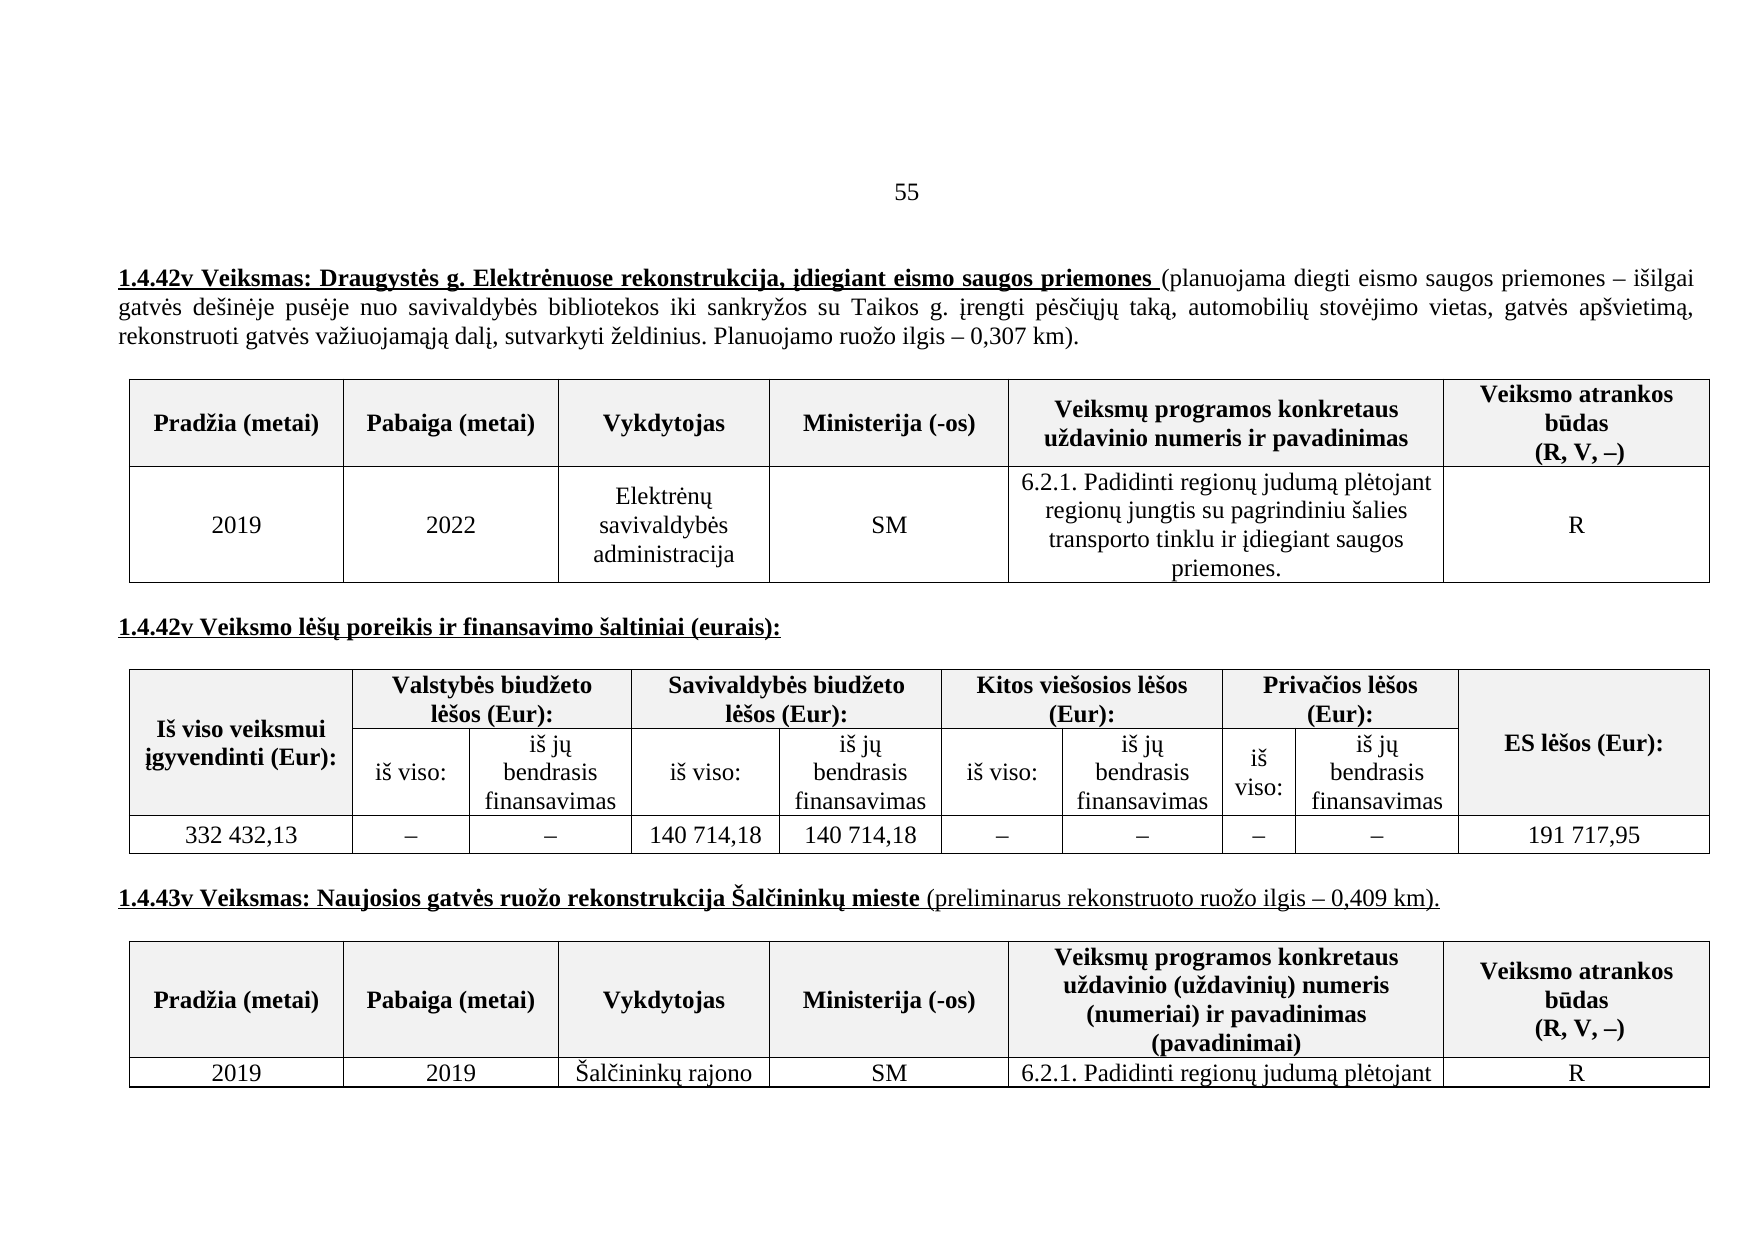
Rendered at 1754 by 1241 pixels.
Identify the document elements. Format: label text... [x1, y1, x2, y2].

table_cell Elektrėnų savivaldybės administracija [559, 467, 769, 582]
table_header ES lėšos (Eur): [1459, 670, 1709, 815]
table_cell – [1063, 816, 1222, 853]
table_cell – [1223, 816, 1295, 853]
table_cell 2019 [130, 467, 343, 582]
table_header Valstybės biudžeto lėšos (Eur): [353, 670, 631, 728]
table_header Ministerija (-os) [770, 942, 1008, 1057]
table_header Veiksmo atrankos būdas (R, V, –) [1444, 942, 1709, 1057]
table_cell 191 717,95 [1459, 816, 1709, 853]
table_header Kitos viešosios lėšos (Eur): [942, 670, 1222, 728]
table_header Savivaldybės biudžeto lėšos (Eur): [632, 670, 941, 728]
table_header Veiksmų programos konkretaus uždavinio numeris ir pavadinimas [1009, 380, 1443, 466]
table_cell iš viso: [942, 729, 1062, 815]
table_header Privačios lėšos (Eur): [1223, 670, 1458, 728]
table_header Iš viso veiksmui įgyvendinti (Eur): [130, 670, 352, 815]
text 1.4.42v Veiksmas: Draugystės g. Elektrėnuose rekonstrukcija, įdiegiant eismo saugos priemones (planuojama diegti eismo saugos priemones – išilgai gatvės dešinėje pusėje nuo savivaldybės bibliotekos iki sankryžos su Taikos g. įrengti pėsčiųjų taką, automobilių stovėjimo vietas, gatvės apšvietimą, rekonstruoti gatvės važiuojamąją dalį, sutvarkyti želdinius. Planuojamo ruožo ilgis – 0,307 km). [118, 263, 1695, 350]
text 1.4.42v Veiksmo lėšų poreikis ir finansavimo šaltiniai (eurais): [118, 612, 1695, 640]
table_cell – [1296, 816, 1458, 853]
table_cell iš viso: [353, 729, 469, 815]
table_header Pabaiga (metai) [344, 942, 558, 1057]
table_cell iš viso: [632, 729, 779, 815]
table_cell iš jų bendrasis finansavimas [1063, 729, 1222, 815]
table_cell iš jų bendrasis finansavimas [1296, 729, 1458, 815]
table_cell iš viso: [1223, 729, 1295, 815]
table_header Ministerija (-os) [770, 380, 1008, 466]
table_cell 6.2.1. Padidinti regionų judumą plėtojant regionų jungtis su pagrindiniu šalies transporto tinklu ir įdiegiant saugos priemones. [1009, 467, 1443, 582]
table_cell 332 432,13 [130, 816, 352, 853]
table_cell – [942, 816, 1062, 853]
table_cell 6.2.1. Padidinti regionų judumą plėtojant [1009, 1058, 1443, 1086]
table_cell iš jų bendrasis finansavimas [470, 729, 631, 815]
table_cell 2019 [344, 1058, 558, 1086]
table_header Vykdytojas [559, 942, 769, 1057]
table_cell – [353, 816, 469, 853]
table_cell Šalčininkų rajono [559, 1058, 769, 1086]
table_header Pradžia (metai) [130, 942, 343, 1057]
text 1.4.43v Veiksmas: Naujosios gatvės ruožo rekonstrukcija Šalčininkų mieste (preliminarus rekonstruoto ruožo ilgis – 0,409 km). [118, 883, 1695, 912]
table_cell R [1444, 467, 1709, 582]
table_cell 2019 [130, 1058, 343, 1086]
table_cell SM [770, 1058, 1008, 1086]
table_header Veiksmų programos konkretaus uždavinio (uždavinių) numeris (numeriai) ir pavadinimas (pavadinimai) [1009, 942, 1443, 1057]
table_header Veiksmo atrankos būdas (R, V, –) [1444, 380, 1709, 466]
table_cell R [1444, 1058, 1709, 1086]
table_cell 140 714,18 [632, 816, 779, 853]
table_cell – [470, 816, 631, 853]
table_header Pradžia (metai) [130, 380, 343, 466]
table_cell iš jų bendrasis finansavimas [780, 729, 941, 815]
table_cell SM [770, 467, 1008, 582]
table_cell 2022 [344, 467, 558, 582]
table_header Vykdytojas [559, 380, 769, 466]
table_header Pabaiga (metai) [344, 380, 558, 466]
table_cell 140 714,18 [780, 816, 941, 853]
